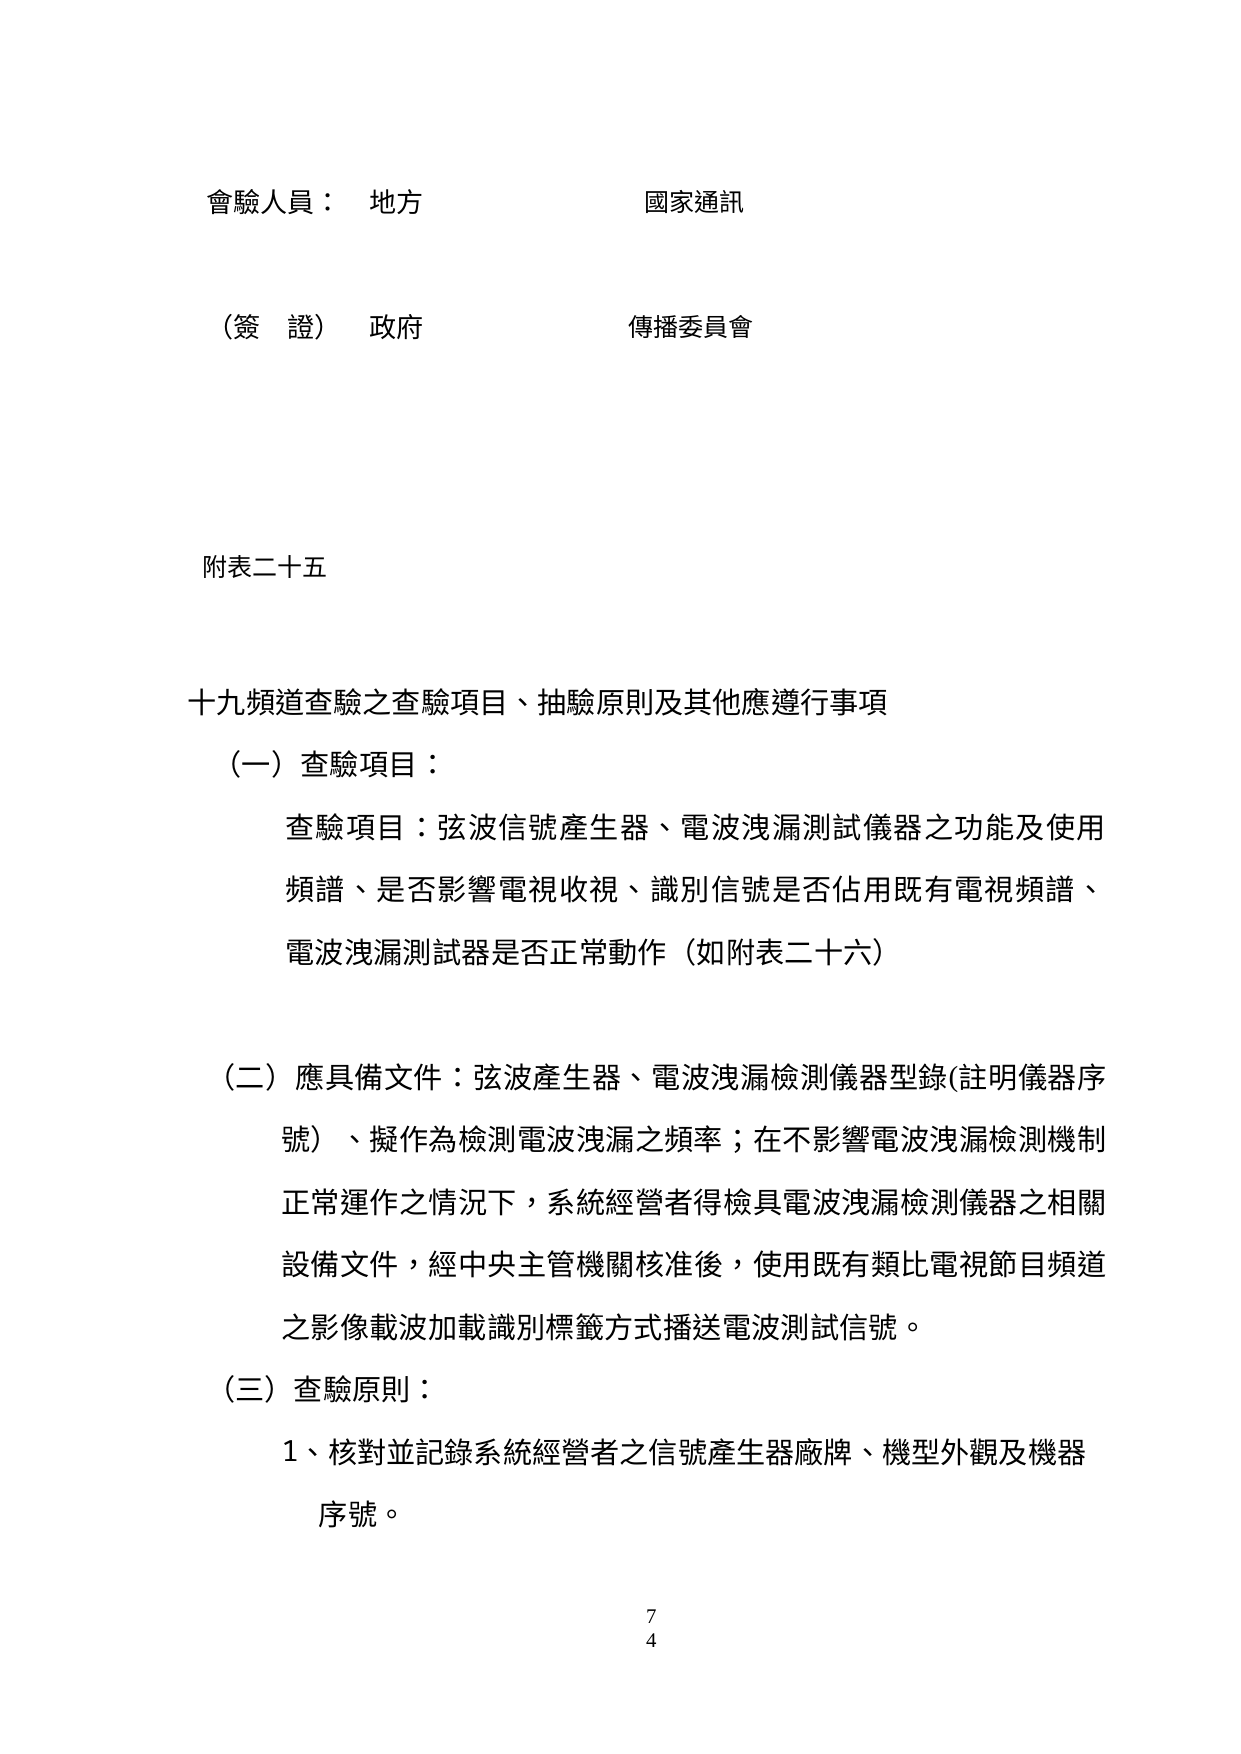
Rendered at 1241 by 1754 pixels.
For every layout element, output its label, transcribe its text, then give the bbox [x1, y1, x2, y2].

table_cell [778, 96, 1127, 596]
table_cell [188, 96, 203, 540]
text （一）查驗項目： [212, 721, 1106, 784]
text 查驗項目：弦波信號產生器、電波洩漏測試儀器之功能及使用頻譜、是否影響電視收視、識別信號是否佔用既有電視頻譜、電波洩漏測試器是否正常動作（如附表二十六） [285, 784, 1106, 971]
text （三）查驗原則： [187, 1346, 1106, 1409]
text （二）應具備文件：弦波產生器、電波洩漏檢測儀器型錄(註明儀器序號）、擬作為檢測電波洩漏之頻率；在不影響電波洩漏檢測機制正常運作之情況下，系統經營者得檢具電波洩漏檢測儀器之相關設備文件，經中央主管機關核准後，使用既有類比電視節目頻道之影像載波加載識別標籤方式播送電波測試信號。 [206, 1034, 1106, 1346]
table_cell [1127, 96, 1131, 596]
table_cell 地方 政府 [366, 96, 625, 596]
table_cell 會驗人員： （簽 證） [203, 96, 366, 540]
table_cell 國家通訊 傳播委員會 [625, 96, 778, 596]
text 1、核對並記錄系統經營者之信號產生器廠牌、機型外觀及機器序號。 [281, 1409, 1106, 1534]
text 附表二十五 [202, 547, 360, 584]
text 十九頻道查驗之查驗項目、抽驗原則及其他應遵行事項 [187, 659, 1106, 721]
